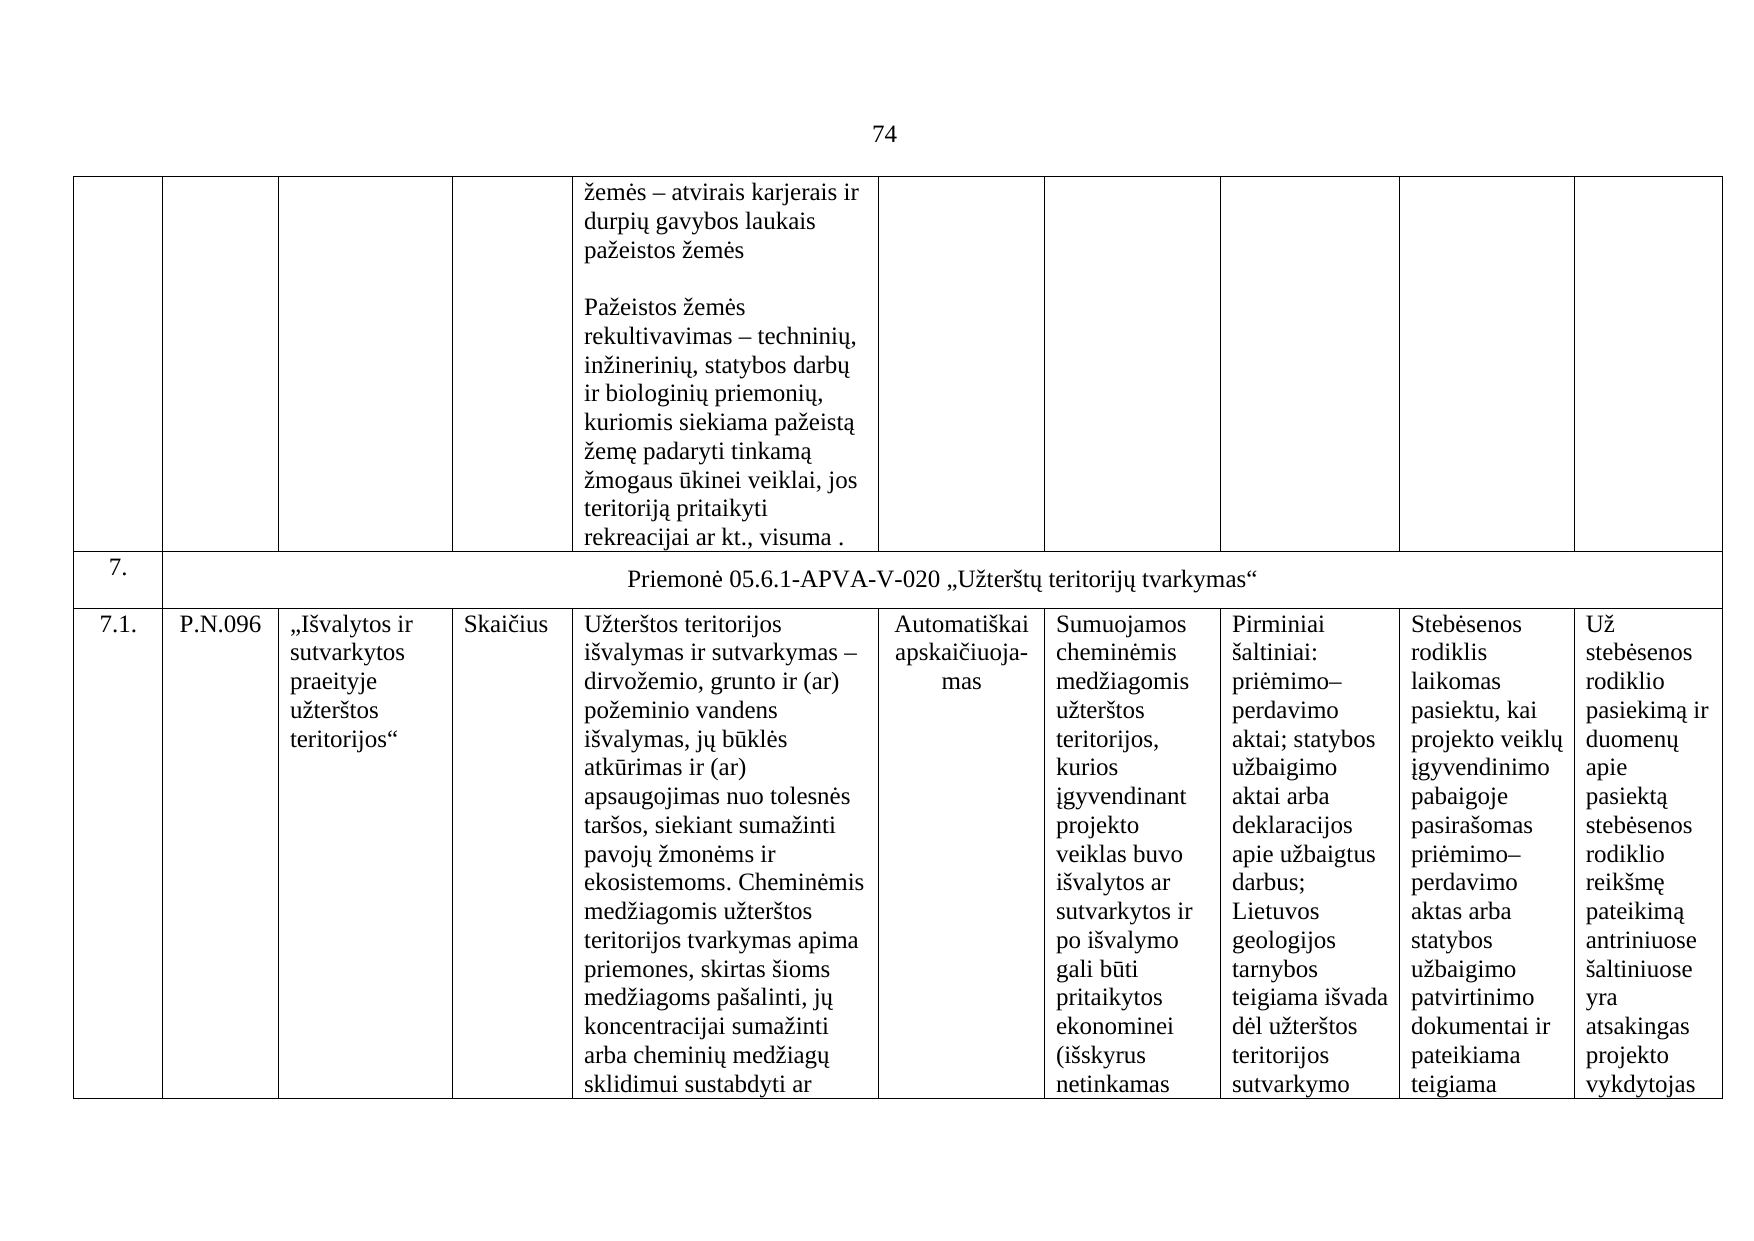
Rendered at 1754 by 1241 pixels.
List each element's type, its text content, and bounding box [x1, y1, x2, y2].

table_cell Priemonė 05.6.1-APVA-V-020 „Užterštų teritorijų tvarkymas“ [163, 552, 1722, 608]
table_cell [1723, 551, 1728, 608]
table_cell Sumuojamos cheminėmis medžiagomis užterštos teritorijos, kurios įgyvendinant projekto veiklas buvo išvalytos ar sutvarkytos ir po išvalymo gali būti pritaikytos ekonominei (išskyrus netinkamas [1045, 609, 1220, 1097]
table_cell [1045, 177, 1220, 551]
table_cell [1221, 177, 1399, 551]
table_cell [1575, 177, 1722, 551]
table_cell 7.1. [74, 609, 162, 1097]
table_cell [1400, 177, 1574, 551]
table_cell Stebėsenos rodiklis laikomas pasiektu, kai projekto veiklų įgyvendinimo pabaigoje pasirašomas priėmimo–perdavimo aktas arba statybos užbaigimo patvirtinimo dokumentai ir pateikiama teigiama [1400, 609, 1574, 1097]
table_cell Užterštos teritorijos išvalymas ir sutvarkymas – dirvožemio, grunto ir (ar) požeminio vandens išvalymas, jų būklės atkūrimas ir (ar) apsaugojimas nuo tolesnės taršos, siekiant sumažinti pavojų žmonėms ir ekosistemoms. Cheminėmis medžiagomis užterštos teritorijos tvarkymas apima priemones, skirtas šioms medžiagoms pašalinti, jų koncentracijai sumažinti arba cheminių medžiagų sklidimui sustabdyti ar [573, 609, 878, 1097]
table_cell [163, 177, 278, 551]
table_cell [1723, 176, 1728, 551]
table_cell [879, 177, 1044, 551]
table_cell P.N.096 [163, 609, 278, 1097]
table_cell [453, 177, 572, 551]
table_cell „Išvalytos ir sutvarkytos praeityje užterštos teritorijos“ [279, 609, 452, 1097]
table_cell Pirminiai šaltiniai: priėmimo–perdavimo aktai; statybos užbaigimo aktai arba deklaracijos apie užbaigtus darbus; Lietuvos geologijos tarnybos teigiama išvada dėl užterštos teritorijos sutvarkymo [1221, 609, 1399, 1097]
table_cell Už stebėsenos rodiklio pasiekimą ir duomenų apie pasiektą stebėsenos rodiklio reikšmę pateikimą antriniuose šaltiniuose yra atsakingas projekto vykdytojas [1575, 609, 1722, 1097]
table_cell Skaičius [453, 609, 572, 1097]
table_cell [1723, 608, 1728, 1097]
table_cell [74, 177, 162, 551]
table_cell Automatiškai apskaičiuoja-mas [879, 609, 1044, 1097]
table_cell 7. [74, 552, 162, 608]
table_cell [279, 177, 452, 551]
table_cell žemės – atvirais karjerais ir durpių gavybos laukais pažeistos žemės Pažeistos žemės rekultivavimas – techninių, inžinerinių, statybos darbų ir biologinių priemonių, kuriomis siekiama pažeistą žemę padaryti tinkamą žmogaus ūkinei veiklai, jos teritoriją pritaikyti rekreacijai ar kt., visuma . [573, 177, 878, 551]
